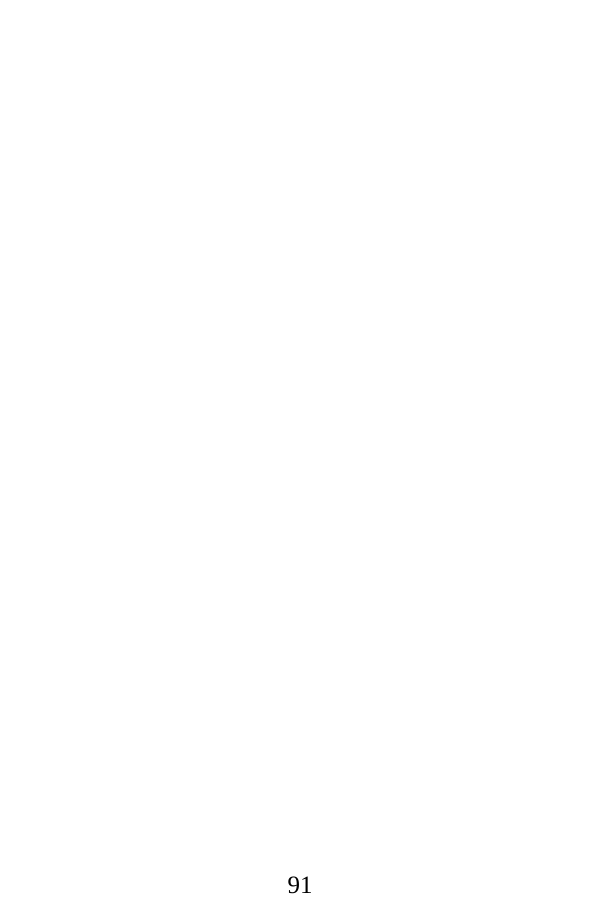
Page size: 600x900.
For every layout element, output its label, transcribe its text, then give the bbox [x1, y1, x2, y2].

text VI.XXIV [37, 60, 562, 83]
text At 8:01 I left the house and drove all the way to exit 125 in Hickory, where I ordered a grande dark roast and bought $40 of gasoline. I continued east, encountering two almost-incidents near Greensboro, the first of which frazzled/confused me and led to me taking I-73 instead of I-40. [37, 469, 562, 605]
text My alarm went off at 7 and I disabled it. I knew I needed to get up because my dreams were getting bad, and I eventually realized I shouldn’t have disabled the alarm. So, I played Wordle and threw my laptop into the laundry basket. I grabbed my blue bag and put my journal, charger, toothbrush and toothpaste inside, put on my clothes and hat and laid back on the bed for a while. [37, 287, 562, 469]
text I dreamt of being in an airport with Hannah and others. She kept excitedly grabbing the hand of a lumberjack-type dude. I woke at 6:09 and was still very tired, so I decided to disable my 6:30 alarm. I fell back asleep and dreamt I was in the front yard with all three dogs. They were going crazy over passersby and wandering into the next yard through missing boards in the fence. [37, 106, 562, 287]
text I eventually merged back with 40, took 440 East in Raleigh, then I-64. I exited onto 264 and stopped for more coffee and a pee at a Speedway in Farmville. I drove the remaining 45 minutes, ate two bowls of macaroni salad, took a tour of the house and yard, took a picture of me in my marching band uniform, sent it to Hannah saying, “Made it!” and sat on the couch with Dad while it rained and tried not to look too bored. [37, 605, 562, 809]
